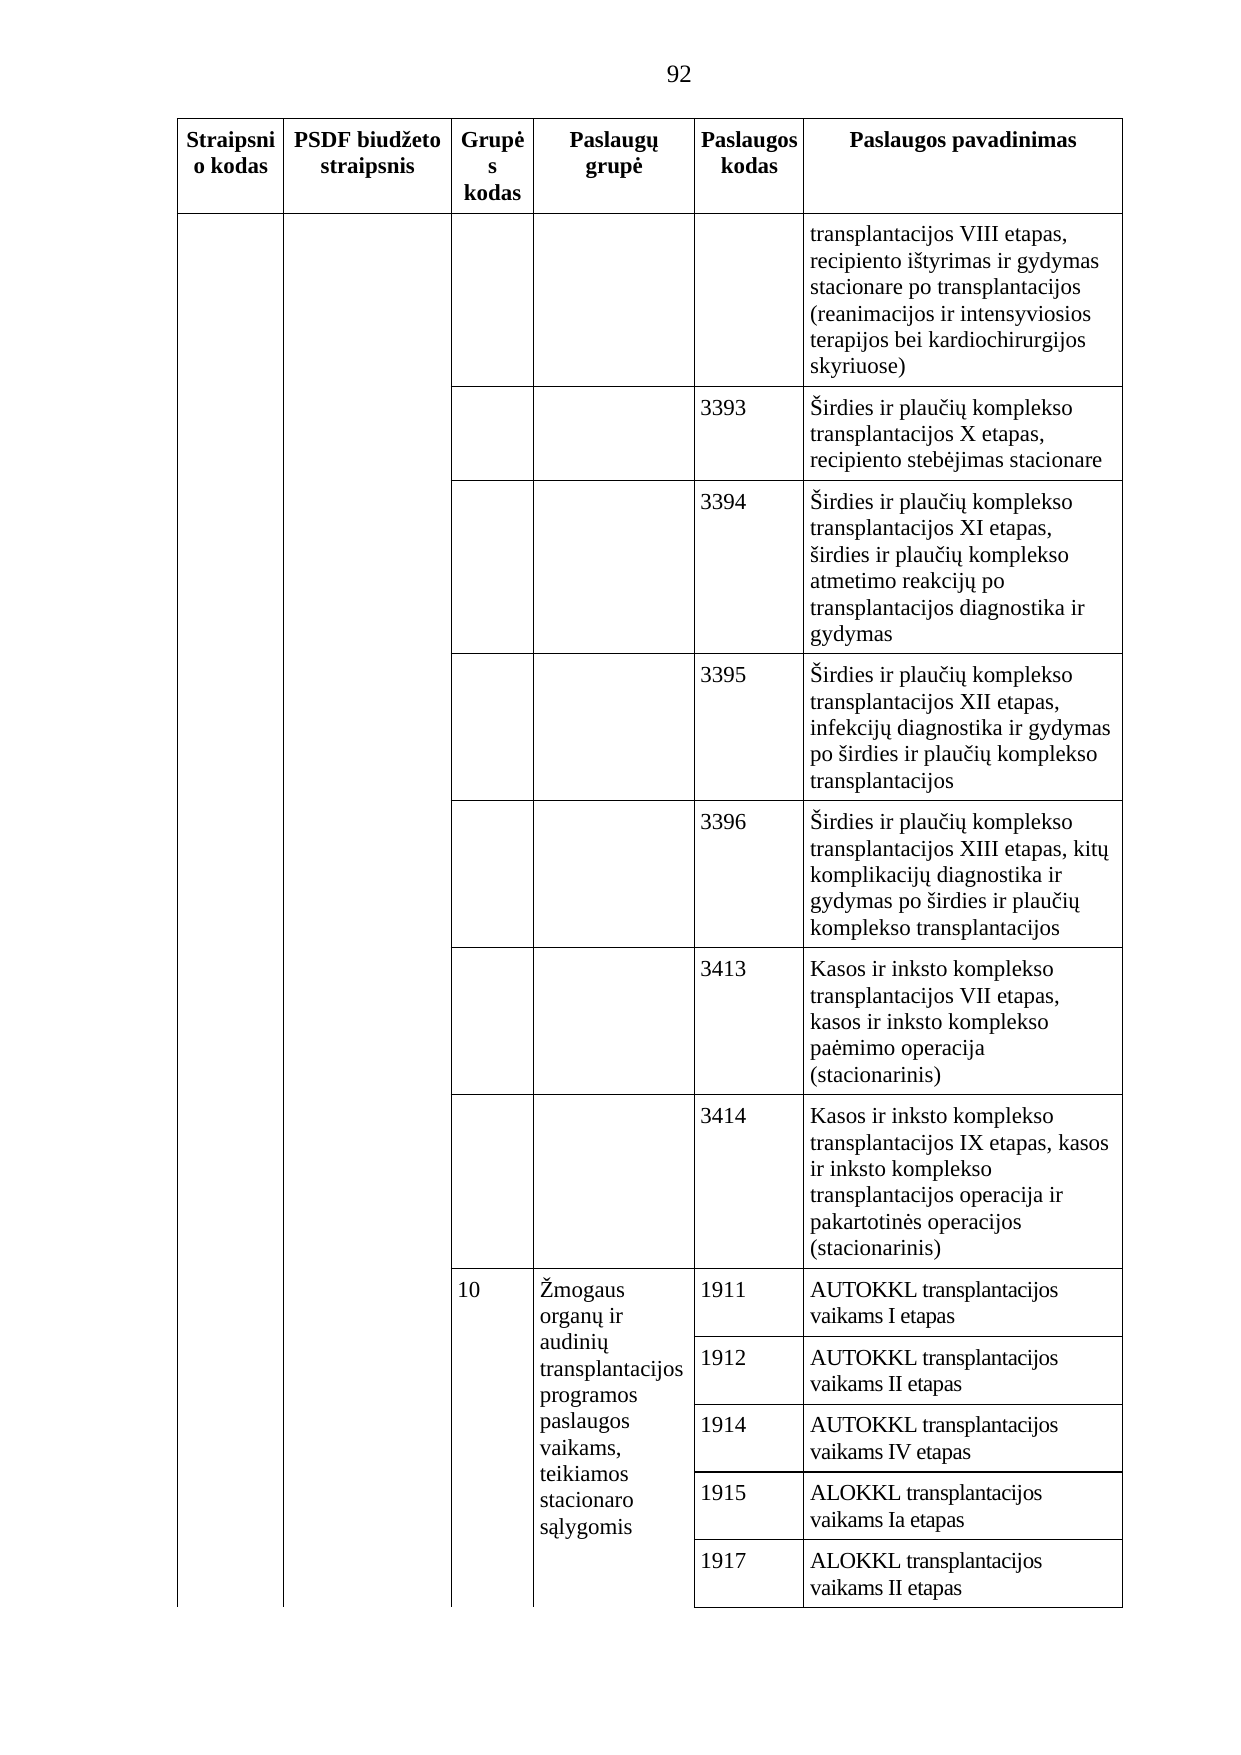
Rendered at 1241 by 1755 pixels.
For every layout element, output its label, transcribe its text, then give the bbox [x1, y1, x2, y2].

table_cell [452, 1404, 533, 1471]
table_cell [534, 801, 694, 947]
table_cell [452, 481, 533, 653]
table_cell [534, 1095, 694, 1268]
table_cell [178, 1404, 283, 1471]
table_cell Širdies ir plaučių komplekso transplantacijos XIII etapas, kitų komplikacijų diagnostika ir gydymas po širdies ir plaučių komplekso transplantacijos [804, 801, 1122, 947]
table_cell 1912 [695, 1337, 803, 1403]
table_cell [178, 800, 283, 947]
table_cell Širdies ir plaučių komplekso transplantacijos XII etapas, infekcijų diagnostika ir gydymas po širdies ir plaučių komplekso transplantacijos [804, 654, 1122, 800]
table_header Grupės kodas [452, 119, 533, 212]
table_cell [695, 214, 803, 386]
table_cell 3395 [695, 654, 803, 800]
table_cell Kasos ir inksto komplekso transplantacijos IX etapas, kasos ir inksto komplekso transplantacijos operacija ir pakartotinės operacijos (stacionarinis) [804, 1095, 1122, 1268]
table_cell [178, 947, 283, 1094]
table_cell [452, 1095, 533, 1268]
table_header Paslaugų grupė [534, 119, 694, 212]
table_header Paslaugos kodas [695, 119, 803, 212]
table_cell 1915 [695, 1473, 803, 1539]
table_cell transplantacijos VIII etapas, recipiento ištyrimas ir gydymas stacionare po transplantacijos (reanimacijos ir intensyviosios terapijos bei kardiochirurgijos skyriuose) [804, 214, 1122, 386]
table_cell [178, 214, 283, 386]
table_cell [178, 1268, 283, 1336]
table_cell [452, 948, 533, 1094]
table_cell ALOKKL transplantacijos vaikams Ia etapas [804, 1473, 1122, 1539]
table_cell Kasos ir inksto komplekso transplantacijos VII etapas, kasos ir inksto komplekso paėmimo operacija (stacionarinis) [804, 948, 1122, 1094]
table_cell [534, 387, 694, 480]
table_cell [452, 654, 533, 800]
table_cell [284, 653, 451, 800]
table_cell 3396 [695, 801, 803, 947]
table_cell Žmogaus organų ir audinių transplantacijos programos paslaugos vaikams, teikiamos stacionaro sąlygomis [534, 1269, 694, 1607]
table_cell 3413 [695, 948, 803, 1094]
table_cell [284, 1404, 451, 1471]
table_header Straipsnio kodas [178, 119, 283, 212]
table_cell [178, 1471, 283, 1539]
table_cell [284, 947, 451, 1094]
table_cell [452, 801, 533, 947]
table_cell AUTOKKL transplantacijos vaikams I etapas [804, 1269, 1122, 1336]
table_cell [284, 386, 451, 480]
table_cell ALOKKL transplantacijos vaikams II etapas [804, 1540, 1122, 1607]
table_cell Širdies ir plaučių komplekso transplantacijos XI etapas, širdies ir plaučių komplekso atmetimo reakcijų po transplantacijos diagnostika ir gydymas [804, 481, 1122, 653]
table_cell 10 [452, 1269, 533, 1336]
table_cell [284, 1471, 451, 1539]
table_cell 3414 [695, 1095, 803, 1268]
table_cell [178, 386, 283, 480]
table_cell [452, 214, 533, 386]
table_cell [178, 653, 283, 800]
table_cell [452, 1336, 533, 1403]
table_cell 1914 [695, 1405, 803, 1471]
table_cell 1911 [695, 1269, 803, 1336]
table_cell [534, 214, 694, 386]
table_cell AUTOKKL transplantacijos vaikams II etapas [804, 1337, 1122, 1403]
table_header Paslaugos pavadinimas [804, 119, 1122, 212]
table_cell [452, 1471, 533, 1539]
table_cell AUTOKKL transplantacijos vaikams IV etapas [804, 1405, 1122, 1471]
table_cell [178, 1539, 283, 1607]
table_header PSDF biudžeto straipsnis [284, 119, 451, 212]
table_cell [284, 1094, 451, 1268]
table_cell [284, 800, 451, 947]
table_cell [534, 481, 694, 653]
table_cell [178, 1094, 283, 1268]
table_cell [452, 1539, 533, 1607]
table_cell 3393 [695, 387, 803, 480]
table_cell 3394 [695, 481, 803, 653]
table_cell [178, 1336, 283, 1403]
table_cell 1917 [695, 1540, 803, 1607]
table_cell [534, 948, 694, 1094]
table_cell [452, 387, 533, 480]
table_cell [284, 1268, 451, 1336]
table_cell [284, 480, 451, 653]
table_cell [178, 480, 283, 653]
table_cell [284, 214, 451, 386]
table_cell [284, 1336, 451, 1403]
table_cell [534, 654, 694, 800]
table_cell Širdies ir plaučių komplekso transplantacijos X etapas, recipiento stebėjimas stacionare [804, 387, 1122, 480]
table_cell [284, 1539, 451, 1607]
